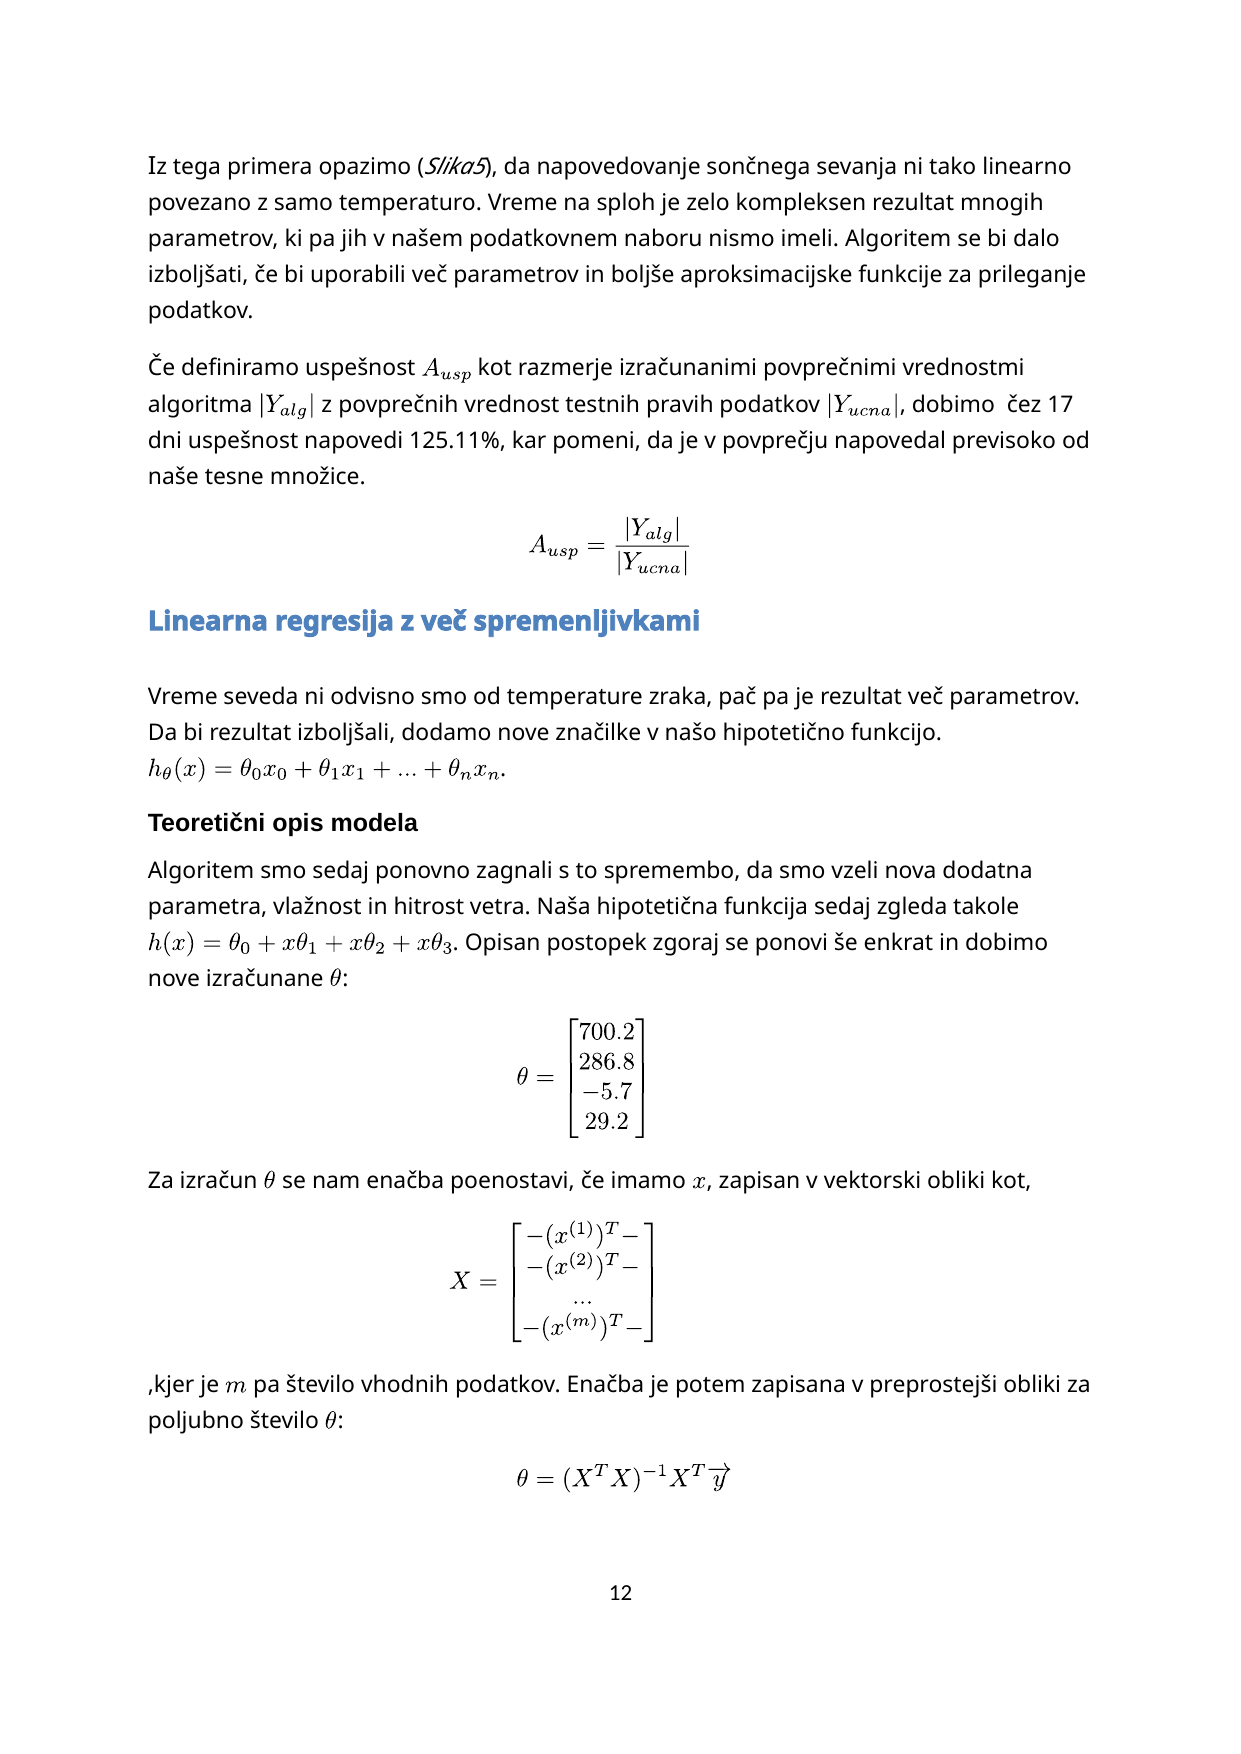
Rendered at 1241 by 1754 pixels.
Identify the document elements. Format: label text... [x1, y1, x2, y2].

text Vreme seveda ni odvisno smo od temperature zraka, pač pa je rezultat več parametrov. Da bi rezultat izboljšali, dodamo nove značilke v našo hipotetično funkcijo. . [148, 644, 1093, 783]
text Za izračun se nam enačba poenostavi, če imamo , zapisan v vektorski obliki kot, [148, 1164, 1093, 1195]
text Iz tega primera opazimo (Slika5), da napovedovanje sončnega sevanja ni tako linearno povezano z samo temperaturo. Vreme na sploh je zelo kompleksen rezultat mnogih parametrov, ki pa jih v našem podatkovnem naboru nismo imeli. Algoritem se bi dalo izboljšati, če bi uporabili več parametrov in boljše aproksimacijske funkcije za prileganje podatkov. [148, 148, 1093, 325]
text Algoritem smo sedaj ponovno zagnali s to spremembo, da smo vzeli nova dodatna parametra, vlažnost in hitrost vetra. Naša hipotetična funkcija sedaj zgleda takole . Opisan postopek zgoraj se ponovi še enkrat in dobimo nove izračunane : [148, 854, 1093, 993]
subtitle Linearna regresija z več spremenljivkami [148, 601, 1093, 638]
text ,kjer je pa število vhodnih podatkov. Enačba je potem zapisana v preprostejši obliki za poljubno število : [148, 1368, 1093, 1435]
subtitle Teoretični opis modela [148, 808, 1093, 837]
text Če definiramo uspešnost kot razmerje izračunanimi povprečnimi vrednostmi algoritma z povprečnih vrednost testnih pravih podatkov , dobimo čez 17 dni uspešnost napovedi 125.11%, kar pomeni, da je v povprečju napovedal previsoko od naše tesne množice. [148, 351, 1093, 491]
